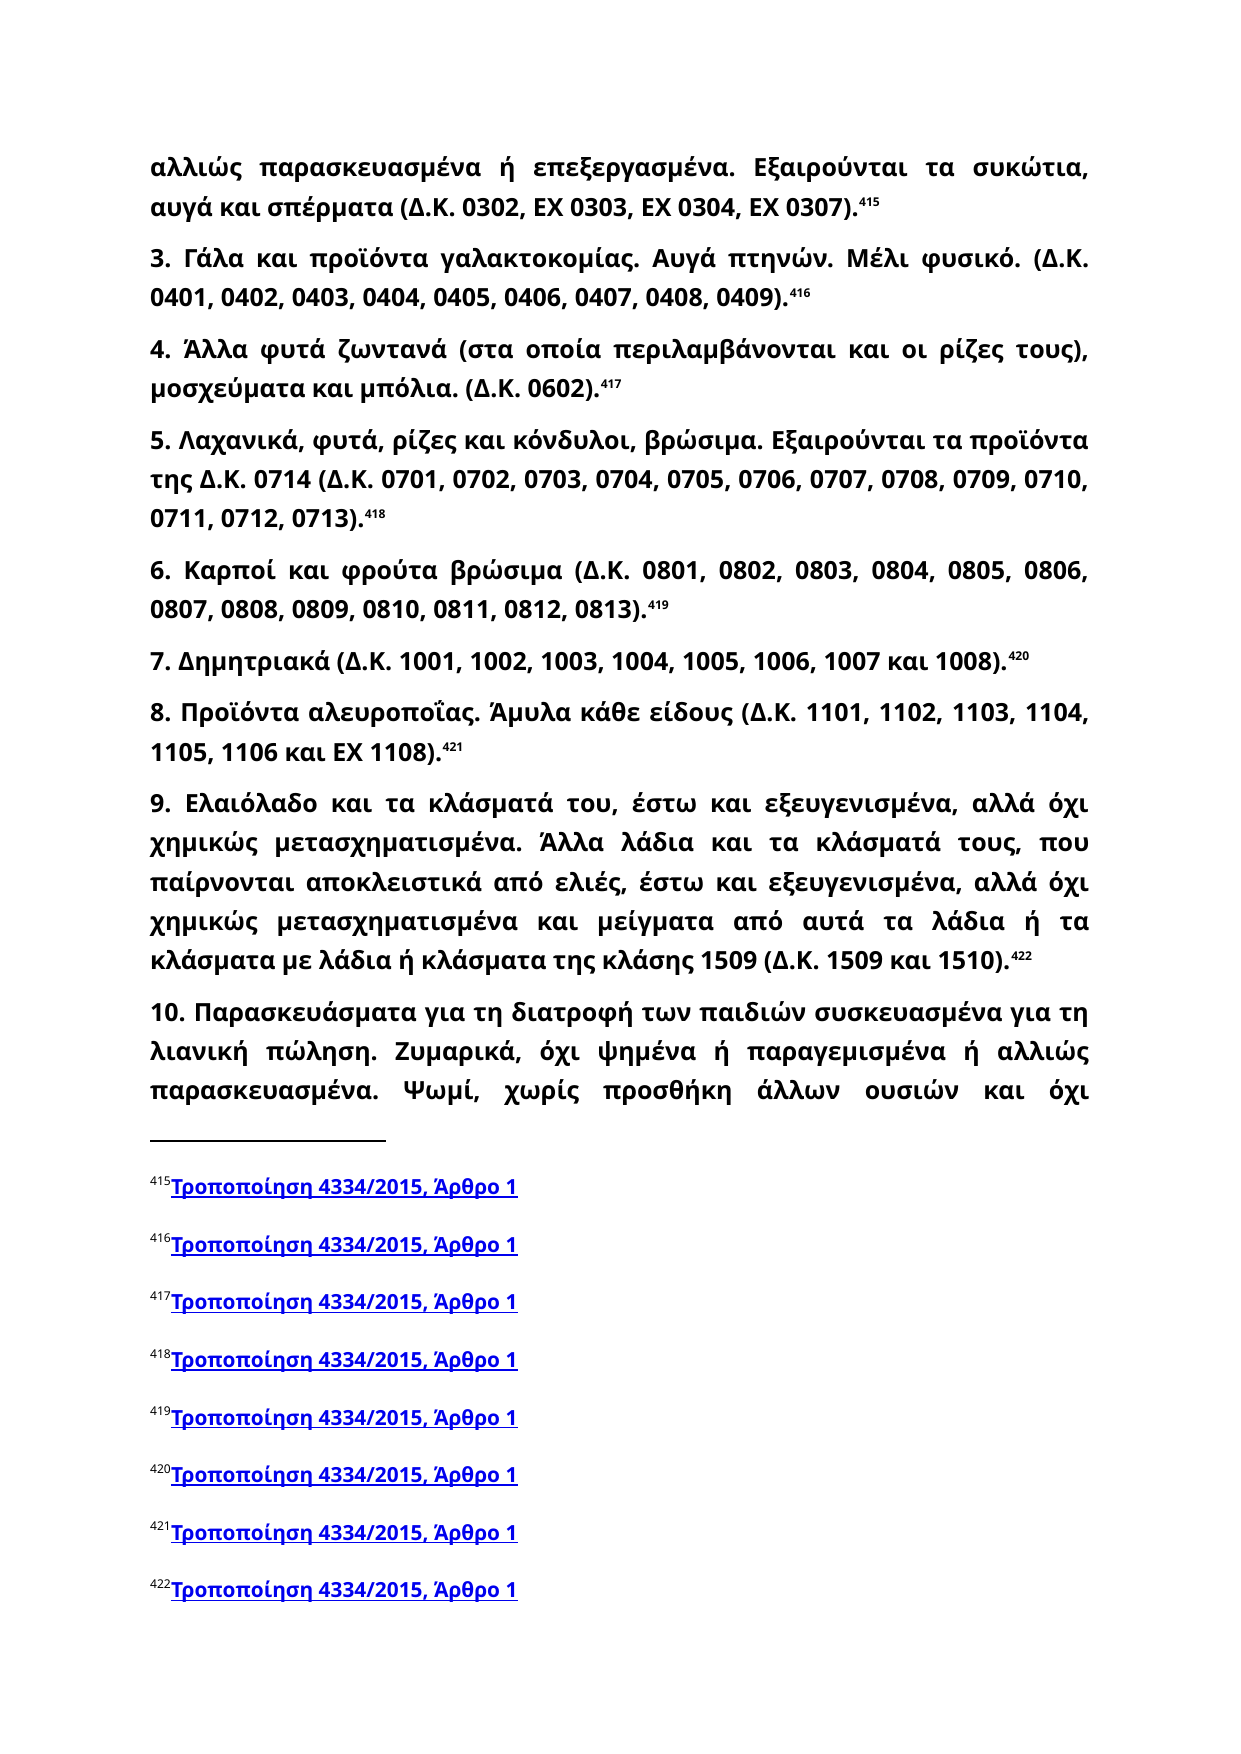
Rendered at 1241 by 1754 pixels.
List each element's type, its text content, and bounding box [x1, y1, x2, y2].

text 9. Ελαιόλαδο και τα κλάσματά του, έστω και εξευγενισμένα, αλλά όχι χημικώς μετασχηματισμένα. Άλλα λάδια και τα κλάσματά τους, που παίρνονται αποκλειστικά από ελιές, έστω και εξευγενισμένα, αλλά όχι χημικώς μετασχηματισμένα και μείγματα από αυτά τα λάδια ή τα κλάσματα με λάδια ή κλάσματα της κλάσης 1509 (Δ.Κ. 1509 και 1510). [150, 786, 1090, 977]
text 7. Δημητριακά (Δ.Κ. 1001, 1002, 1003, 1004, 1005, 1006, 1007 και 1008). [150, 643, 1090, 677]
text Τροποποίηση 4334/2015, Άρθρο 1 [150, 1230, 1090, 1258]
text Τροποποίηση 4334/2015, Άρθρο 1 [150, 1172, 1090, 1201]
text 10. Παρασκευάσματα για τη διατροφή των παιδιών συσκευασμένα για τη λιανική πώληση. Ζυμαρικά, όχι ψημένα ή παραγεμισμένα ή αλλιώς παρασκευασμένα. Ψωμί, χωρίς προσθήκη άλλων ουσιών και όχι [150, 994, 1090, 1107]
text 3. Γάλα και προϊόντα γαλακτοκομίας. Αυγά πτηνών. Μέλι φυσικό. (Δ.Κ. 0401, 0402, 0403, 0404, 0405, 0406, 0407, 0408, 0409). [150, 241, 1090, 314]
text Τροποποίηση 4334/2015, Άρθρο 1 [150, 1345, 1090, 1373]
text 4. Άλλα φυτά ζωντανά (στα οποία περιλαμβάνονται και οι ρίζες τους), μοσχεύματα και μπόλια. (Δ.Κ. 0602). [150, 332, 1090, 405]
text 5. Λαχανικά, φυτά, ρίζες και κόνδυλοι, βρώσιμα. Εξαιρούνται τα προϊόντα της Δ.Κ. 0714 (Δ.Κ. 0701, 0702, 0703, 0704, 0705, 0706, 0707, 0708, 0709, 0710, 0711, 0712, 0713). [150, 422, 1090, 535]
text Τροποποίηση 4334/2015, Άρθρο 1 [150, 1403, 1090, 1431]
text Τροποποίηση 4334/2015, Άρθρο 1 [150, 1287, 1090, 1316]
text Τροποποίηση 4334/2015, Άρθρο 1 [150, 1576, 1090, 1604]
text Τροποποίηση 4334/2015, Άρθρο 1 [150, 1518, 1090, 1546]
text 6. Καρποί και φρούτα βρώσιμα (Δ.Κ. 0801, 0802, 0803, 0804, 0805, 0806, 0807, 0808, 0809, 0810, 0811, 0812, 0813). [150, 552, 1090, 626]
text 8. Προϊόντα αλευροποΐας. Άμυλα κάθε είδους (Δ.Κ. 1101, 1102, 1103, 1104, 1105, 1106 και ΕΧ 1108). [150, 695, 1090, 768]
text αλλιώς παρασκευασμένα ή επεξεργασμένα. Εξαιρούνται τα συκώτια, αυγά και σπέρματα (Δ.Κ. 0302, ΕΧ 0303, ΕΧ 0304, ΕΧ 0307). [150, 150, 1090, 223]
text Τροποποίηση 4334/2015, Άρθρο 1 [150, 1460, 1090, 1489]
